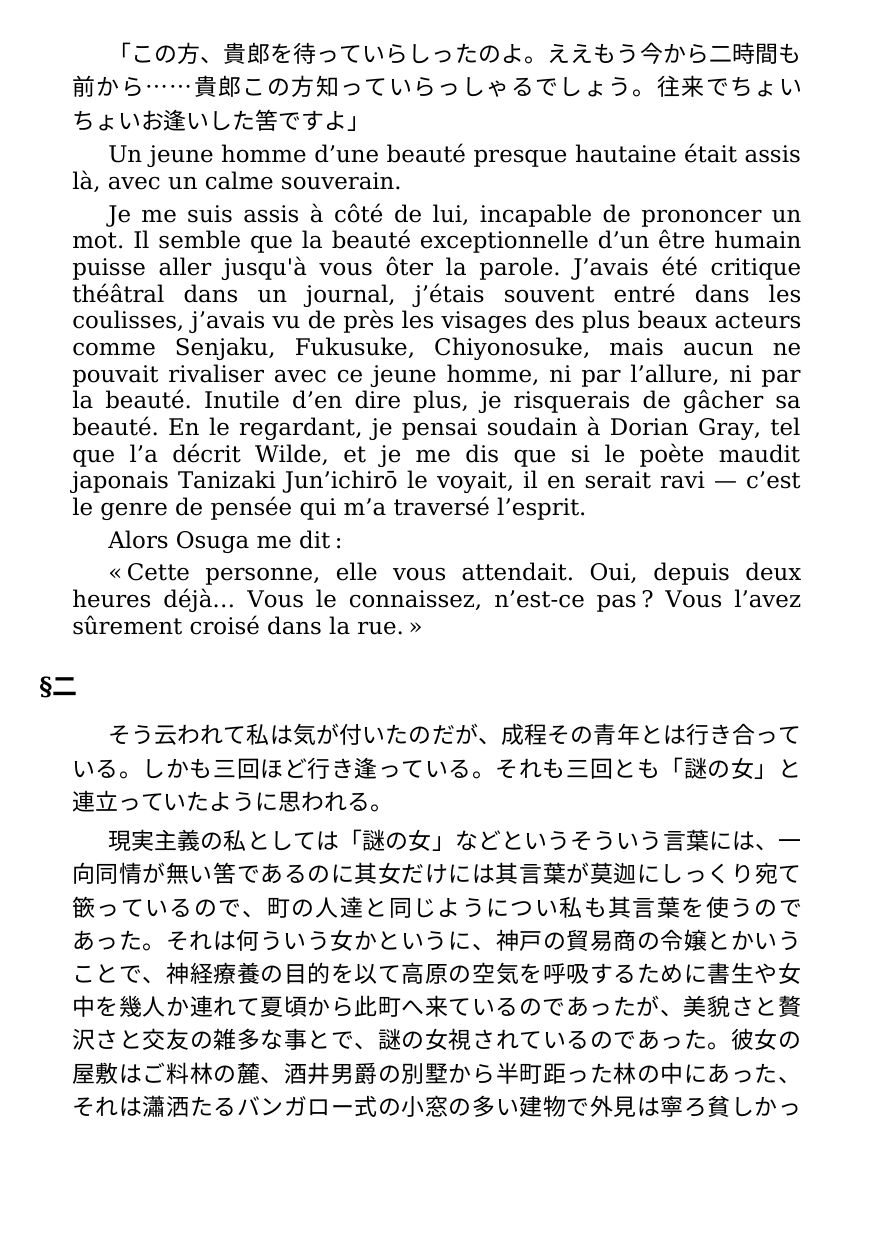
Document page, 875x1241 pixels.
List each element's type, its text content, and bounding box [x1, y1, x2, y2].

text 現実主義の私としては「謎の女」などというそういう言葉には、一向同情が無い筈であるのに其女だけには其言葉が莫迦にしっくり宛て篏っているので、町の人達と同じようについ私も其言葉を使うのであった。それは何ういう女かというに、神戸の貿易商の令嬢とかいうことで、神経療養の目的を以て高原の空気を呼吸するために書生や女中を幾人か連れて夏頃から此町へ来ているのであったが、美貌さと贅沢さと交友の雑多な事とで、謎の女視されているのであった。彼女の屋敷はご料林の麓、酒井男爵の別墅から半町距った林の中にあった、それは瀟洒たるバンガロー式の小窓の多い建物で外見は寧ろ貧しかっ [72, 823, 802, 1122]
text « Cette personne, elle vous attendait. Oui, depuis deux heures déjà… Vous le connaissez, n’est-ce pas ? Vous l’avez sûrement croisé dans la rue. » [72, 559, 802, 639]
text Un jeune homme d’une beauté presque hautaine était assis là, avec un calme souverain. [72, 142, 802, 195]
subtitle §二 [36, 663, 838, 705]
text 「この方、貴郎を待っていらしったのよ。ええもう今から二時間も前から……貴郎この方知っていらっしゃるでしょう。往来でちょいちょいお逢いした筈ですよ」 [72, 36, 802, 136]
text そう云われて私は気が付いたのだが、成程その青年とは行き合っている。しかも三回ほど行き逢っている。それも三回とも「謎の女」と連立っていたように思われる。 [72, 717, 802, 817]
text Alors Osuga me dit : [72, 527, 802, 553]
text Je me suis assis à côté de lui, incapable de prononcer un mot. Il semble que la beauté exceptionnelle d’un être humain puisse aller jusqu'à vous ôter la parole. J’avais été critique théâtral dans un journal, j’étais souvent entré dans les coulisses, j’avais vu de près les visages des plus beaux acteurs comme Senjaku, Fukusuke, Chiyonosuke, mais aucun ne pouvait rivaliser avec ce jeune homme, ni par l’allure, ni par la beauté. Inutile d’en dire plus, je risquerais de gâcher sa beauté. En le regardant, je pensai soudain à Dorian Gray, tel que l’a décrit Wilde, et je me dis que si le poète maudit japonais Tanizaki Jun’ichirō le voyait, il en serait ravi — c’est le genre de pensée qui m’a traversé l’esprit. [72, 201, 802, 521]
